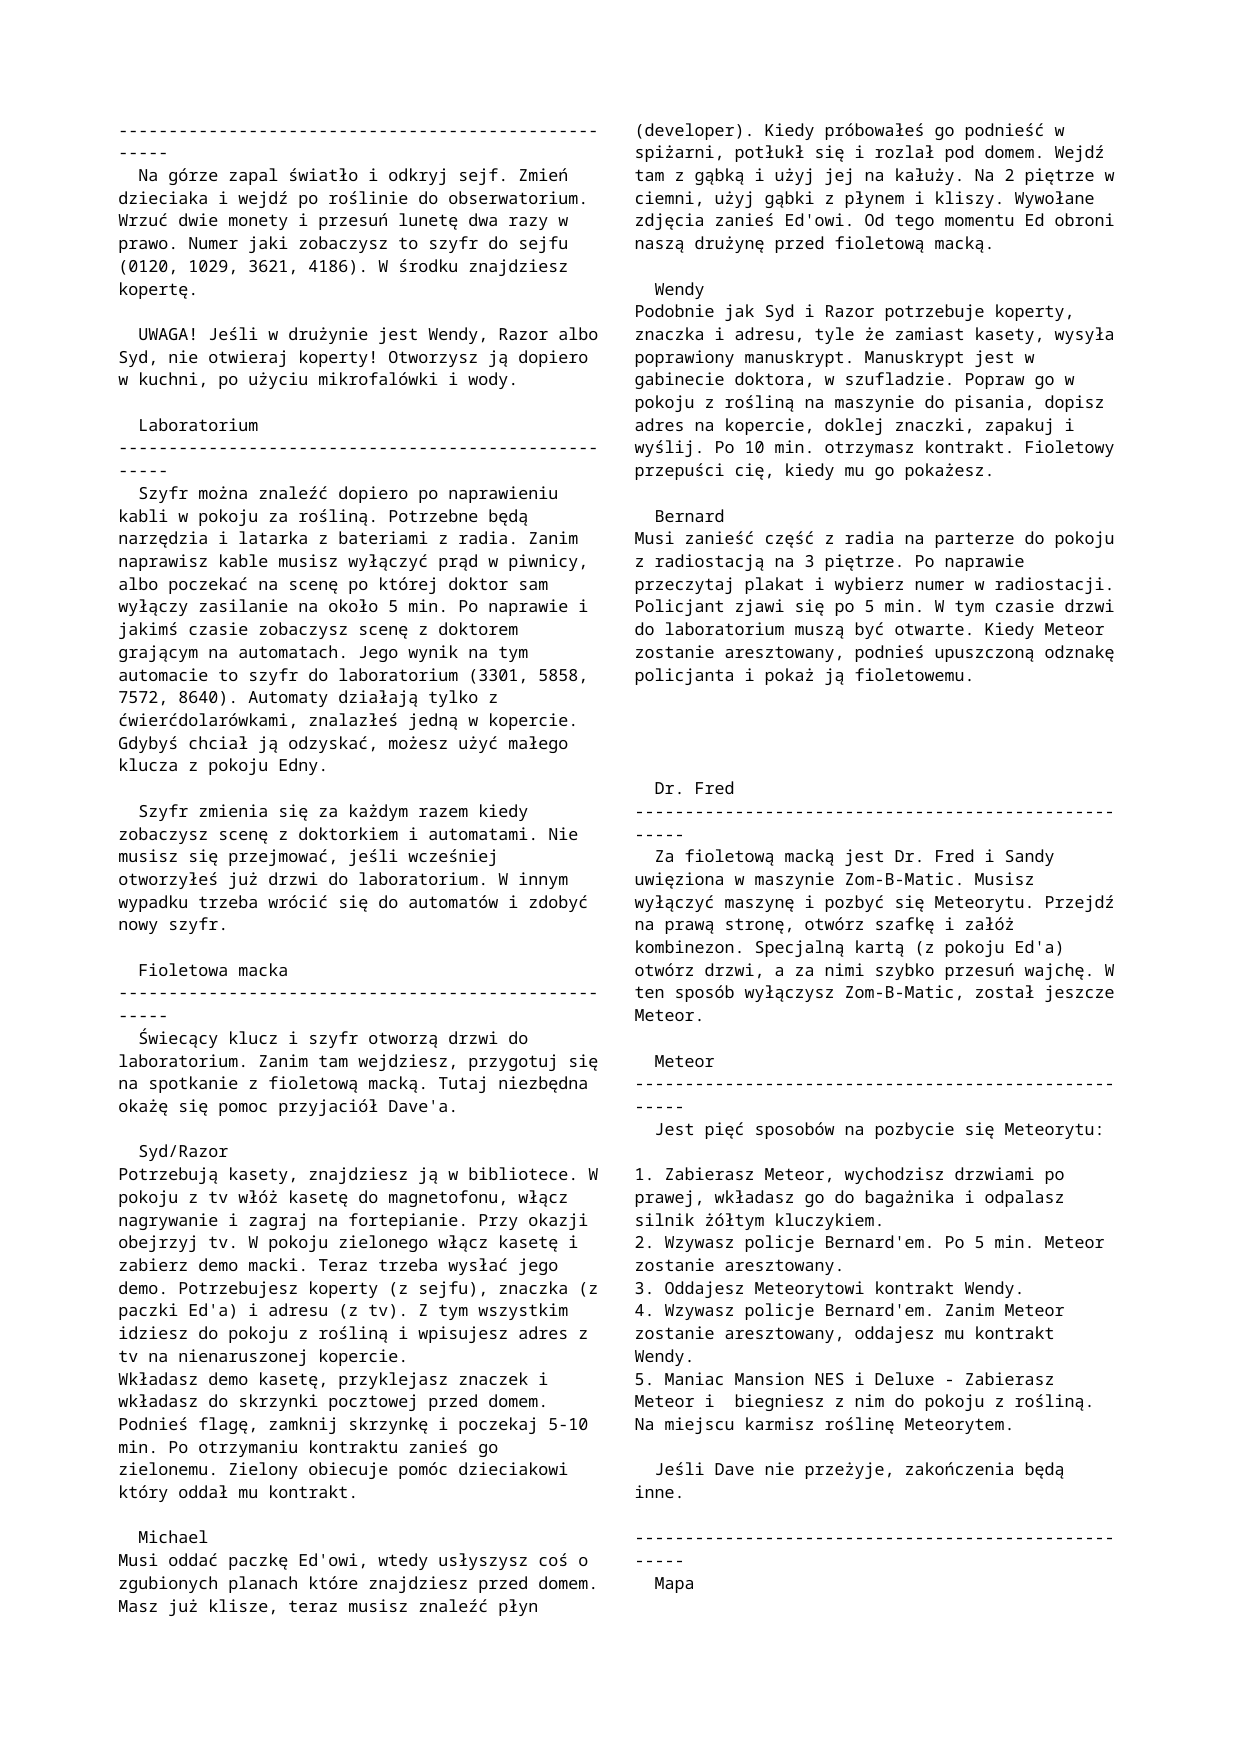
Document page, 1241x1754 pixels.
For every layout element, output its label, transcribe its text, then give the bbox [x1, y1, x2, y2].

text UWAGA! Jeśli w drużynie jest Wendy, Razor albo Syd, nie otwieraj koperty! Otworzysz ją dopiero w kuchni, po użyciu mikrofalówki i wody. [118, 322, 604, 391]
text Jeśli Dave nie przeżyje, zakończenia będą inne. [634, 1458, 1122, 1503]
text ----------------------------------------------------- [634, 1526, 1122, 1571]
text Musi zanieść część z radia na parterze do pokoju z radiostacją na 3 piętrze. Po naprawie przeczytaj plakat i wybierz numer w radiostacji. Policjant zjawi się po 5 min. W tym czasie drzwi do laboratorium muszą być otwarte. Kiedy Meteor zostanie aresztowany, podnieś upuszczoną odznakę policjanta i pokaż ją fioletowemu. [634, 527, 1122, 686]
text 1. Zabierasz Meteor, wychodzisz drzwiami po prawej, wkładasz go do bagażnika i odpalasz silnik żółtym kluczykiem. [634, 1163, 1122, 1231]
text Szyfr można znaleźć dopiero po naprawieniu kabli w pokoju za rośliną. Potrzebne będą narzędzia i latarka z bateriami z radia. Zanim naprawisz kable musisz wyłączyć prąd w piwnicy, albo poczekać na scenę po której doktor sam wyłączy zasilanie na około 5 min. Po naprawie i jakimś czasie zobaczysz scenę z doktorem grającym na automatach. Jego wynik na tym automacie to szyfr do laboratorium (3301, 5858, 7572, 8640). Automaty działają tylko z ćwierćdolarówkami, znalazłeś jedną w kopercie. Gdybyś chciał ją odzyskać, możesz użyć małego klucza z pokoju Edny. [118, 481, 604, 777]
text Szyfr zmienia się za każdym razem kiedy zobaczysz scenę z doktorkiem i automatami. Nie musisz się przejmować, jeśli wcześniej otworzyłeś już drzwi do laboratorium. W innym wypadku trzeba wrócić się do automatów i zdobyć nowy szyfr. [118, 799, 604, 936]
text (developer). Kiedy próbowałeś go podnieść w spiżarni, potłukł się i rozlał pod domem. Wejdź tam z gąbką i użyj jej na kałuży. Na 2 piętrze w ciemni, użyj gąbki z płynem i kliszy. Wywołane zdjęcia zanieś Ed'owi. Od tego momentu Ed obroni naszą drużynę przed fioletową macką. [634, 118, 1122, 254]
text Jest pięć sposobów na pozbycie się Meteorytu: [634, 1117, 1122, 1140]
text ----------------------------------------------------- [634, 1072, 1122, 1117]
text Wendy [634, 277, 1122, 300]
text Podobnie jak Syd i Razor potrzebuje koperty, znaczka i adresu, tyle że zamiast kasety, wysyła poprawiony manuskrypt. Manuskrypt jest w gabinecie doktora, w szufladzie. Popraw go w pokoju z rośliną na maszynie do pisania, dopisz adres na kopercie, doklej znaczki, zapakuj i wyślij. Po 10 min. otrzymasz kontrakt. Fioletowy przepuści cię, kiedy mu go pokażesz. [634, 300, 1122, 481]
text Laboratorium [118, 413, 604, 436]
text Fioletowa macka [118, 958, 604, 981]
text 4. Wzywasz policje Bernard'em. Zanim Meteor zostanie aresztowany, oddajesz mu kontrakt Wendy. [634, 1299, 1122, 1367]
text 2. Wzywasz policje Bernard'em. Po 5 min. Meteor zostanie aresztowany. [634, 1231, 1122, 1276]
text Na górze zapal światło i odkryj sejf. Zmień dzieciaka i wejdź po roślinie do obserwatorium. Wrzuć dwie monety i przesuń lunetę dwa razy w prawo. Numer jaki zobaczysz to szyfr do sejfu (0120, 1029, 3621, 4186). W środku znajdziesz kopertę. [118, 163, 604, 300]
text Świecący klucz i szyfr otworzą drzwi do laboratorium. Zanim tam wejdziesz, przygotuj się na spotkanie z fioletową macką. Tutaj niezbędna okażę się pomoc przyjaciół Dave'a. [118, 1026, 604, 1117]
text Meteor [634, 1049, 1122, 1072]
text Potrzebują kasety, znajdziesz ją w bibliotece. W pokoju z tv włóż kasetę do magnetofonu, włącz nagrywanie i zagraj na fortepianie. Przy okazji obejrzyj tv. W pokoju zielonego włącz kasetę i zabierz demo macki. Teraz trzeba wysłać jego [118, 1163, 604, 1276]
text 3. Oddajesz Meteorytowi kontrakt Wendy. [634, 1276, 1122, 1299]
text ----------------------------------------------------- [118, 981, 604, 1026]
text Syd/Razor [118, 1140, 604, 1163]
text Musi oddać paczkę Ed'owi, wtedy usłyszysz coś o zgubionych planach które znajdziesz przed domem. Masz już klisze, teraz musisz znaleźć płyn [118, 1549, 604, 1617]
text demo. Potrzebujesz koperty (z sejfu), znaczka (z paczki Ed'a) i adresu (z tv). Z tym wszystkim idziesz do pokoju z rośliną i wpisujesz adres z tv na nienaruszonej kopercie. [118, 1276, 604, 1367]
text Michael [118, 1526, 604, 1549]
text Bernard [634, 504, 1122, 527]
text ----------------------------------------------------- [634, 799, 1122, 845]
text Wkładasz demo kasetę, przyklejasz znaczek i wkładasz do skrzynki pocztowej przed domem. Podnieś flagę, zamknij skrzynkę i poczekaj 5-10 min. Po otrzymaniu kontraktu zanieś go zielonemu. Zielony obiecuje pomóc dzieciakowi który oddał mu kontrakt. [118, 1367, 604, 1503]
text Dr. Fred [634, 777, 1122, 799]
text ----------------------------------------------------- [118, 436, 604, 481]
text Mapa [634, 1571, 1122, 1594]
text Za fioletową macką jest Dr. Fred i Sandy uwięziona w maszynie Zom-B-Matic. Musisz wyłączyć maszynę i pozbyć się Meteorytu. Przejdź na prawą stronę, otwórz szafkę i załóż kombinezon. Specjalną kartą (z pokoju Ed'a) otwórz drzwi, a za nimi szybko przesuń wajchę. W ten sposób wyłączysz Zom-B-Matic, został jeszcze Meteor. [634, 845, 1122, 1026]
text ----------------------------------------------------- [118, 118, 604, 163]
text 5. Maniac Mansion NES i Deluxe - Zabierasz Meteor i biegniesz z nim do pokoju z rośliną. Na miejscu karmisz roślinę Meteorytem. [634, 1367, 1122, 1435]
